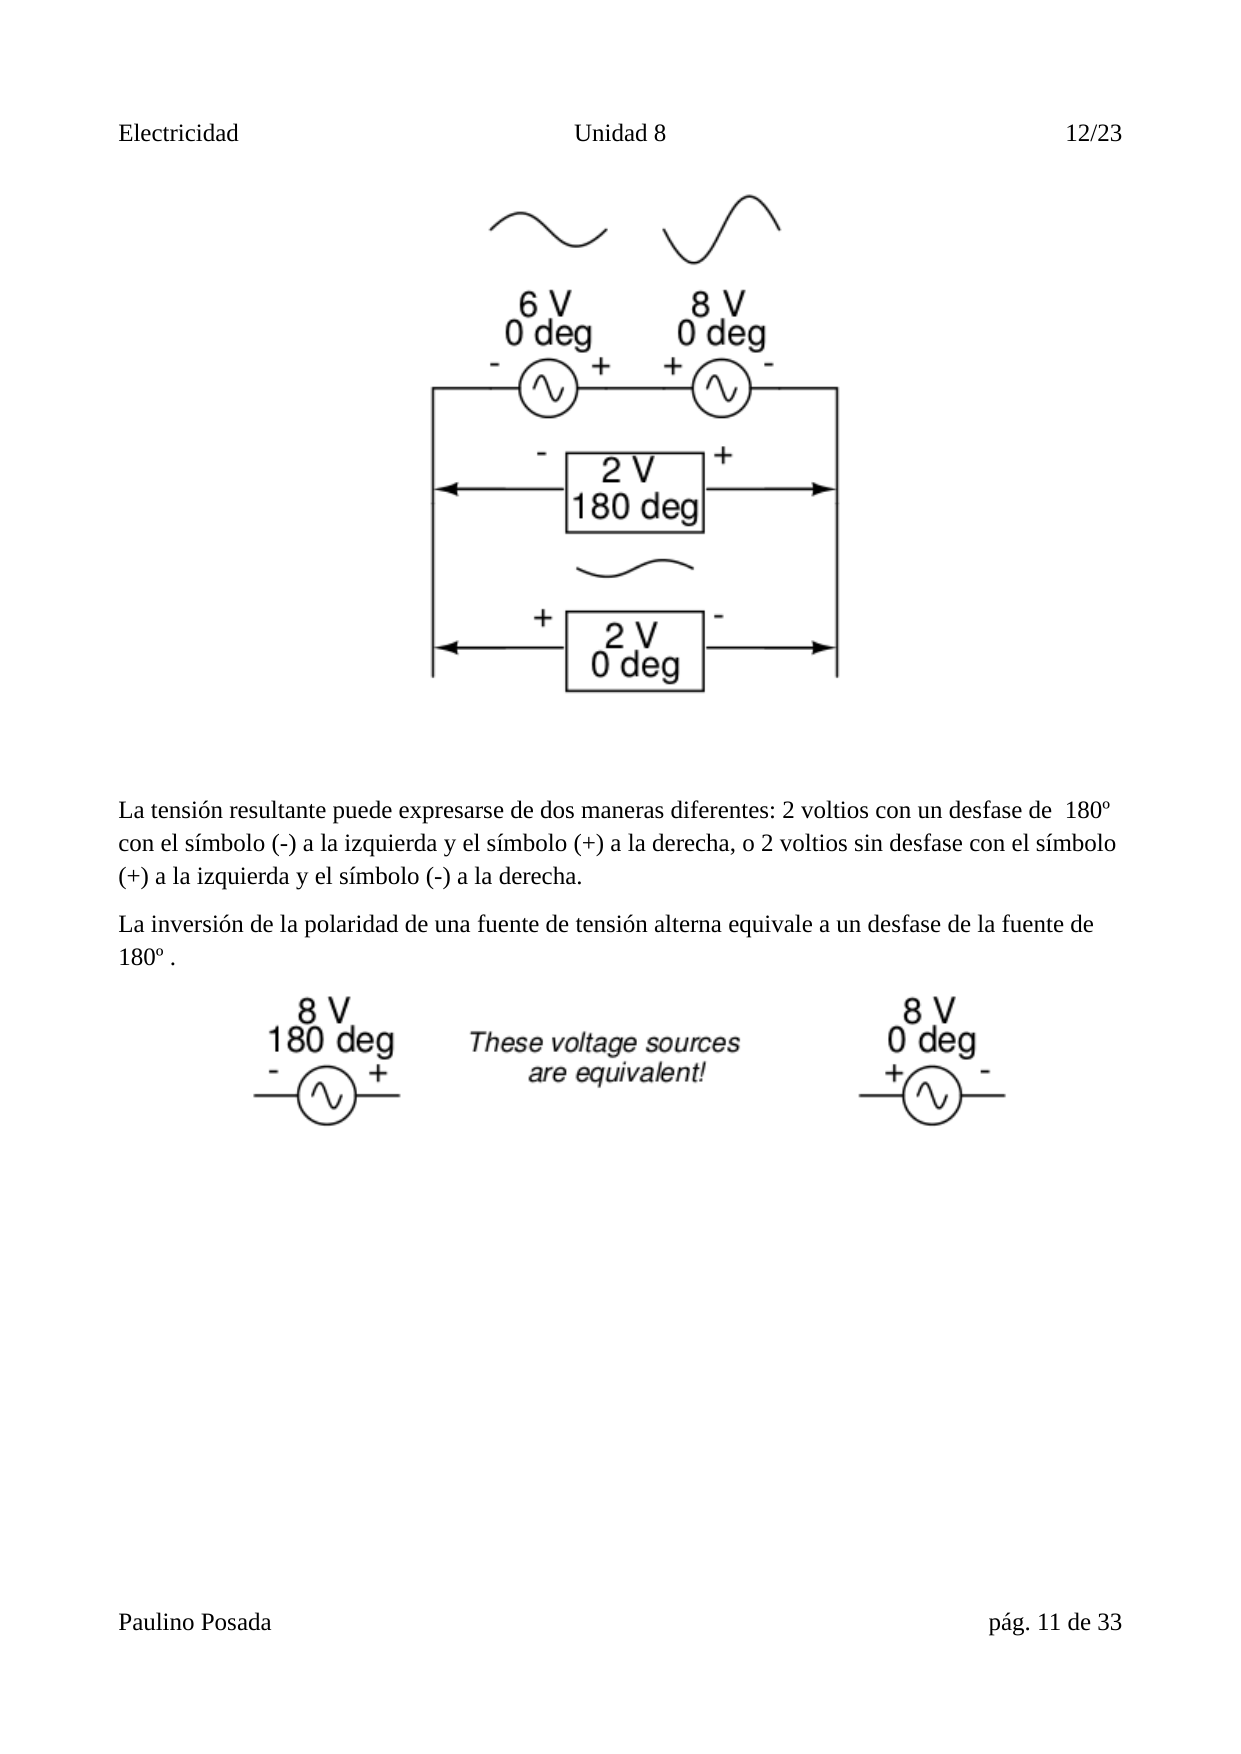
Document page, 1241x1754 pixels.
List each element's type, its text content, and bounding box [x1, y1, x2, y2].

picture [224, 989, 1017, 1140]
text La tensión resultante puede expresarse de dos maneras diferentes: 2 voltios con un desfase de 180º con el símbolo (-) a la izquierda y el símbolo (+) a la derecha, o 2 voltios sin desfase con el símbolo (+) a la izquierda y el símbolo (-) a la derecha. [118, 795, 1122, 890]
picture [384, 176, 857, 711]
text La inversión de la polaridad de una fuente de tensión alterna equivale a un desfase de la fuente de 180º . [118, 909, 1122, 971]
